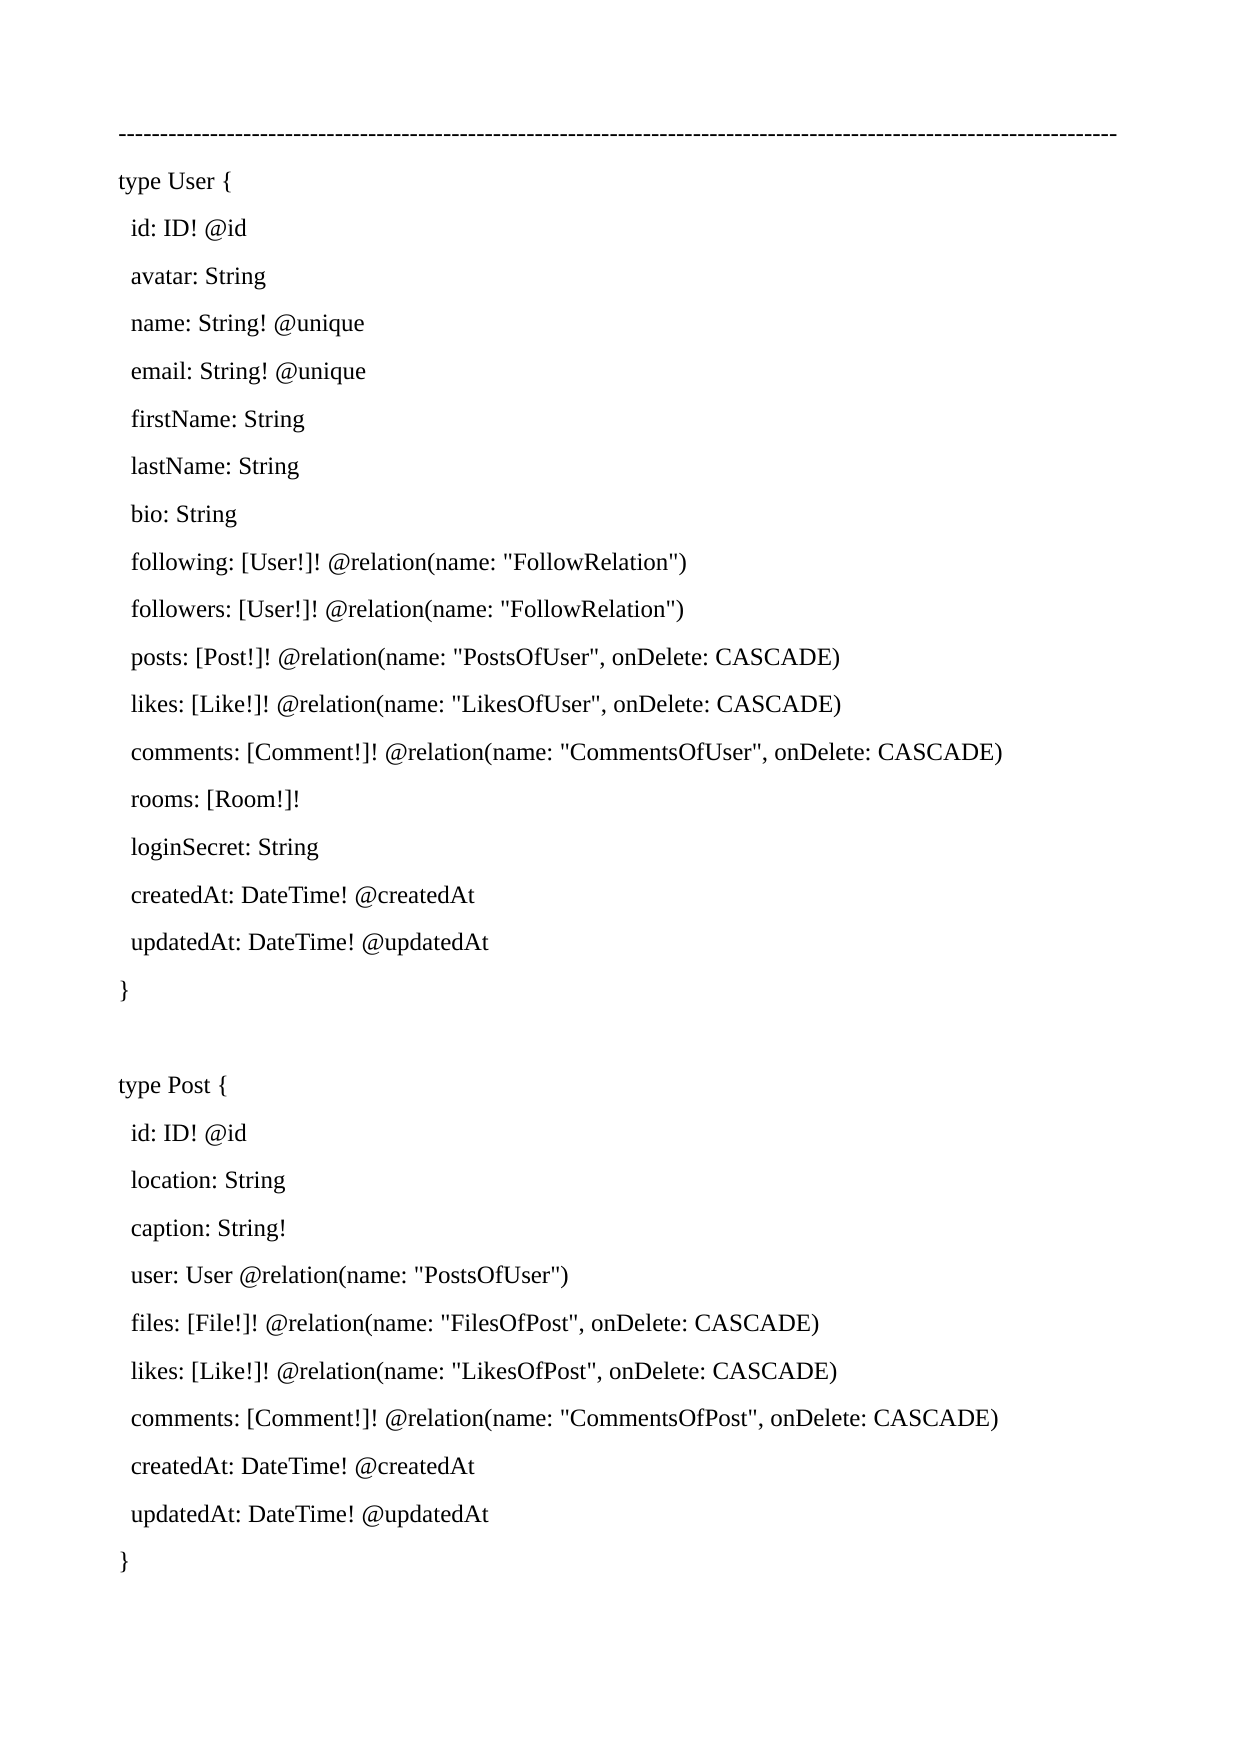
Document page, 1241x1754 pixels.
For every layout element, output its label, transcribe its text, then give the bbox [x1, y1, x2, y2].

text id: ID! @id [118, 1118, 1122, 1147]
text posts: [Post!]! @relation(name: "PostsOfUser", onDelete: CASCADE) [118, 642, 1122, 671]
text } [118, 1546, 1122, 1575]
text likes: [Like!]! @relation(name: "LikesOfUser", onDelete: CASCADE) [118, 689, 1122, 718]
text updatedAt: DateTime! @updatedAt [118, 927, 1122, 956]
text firstName: String [118, 404, 1122, 432]
text email: String! @unique [118, 356, 1122, 385]
text user: User @relation(name: "PostsOfUser") [118, 1261, 1122, 1289]
text comments: [Comment!]! @relation(name: "CommentsOfPost", onDelete: CASCADE) [118, 1403, 1122, 1432]
text avatar: String [118, 261, 1122, 290]
text name: String! @unique [118, 308, 1122, 337]
text following: [User!]! @relation(name: "FollowRelation") [118, 547, 1122, 575]
text comments: [Comment!]! @relation(name: "CommentsOfUser", onDelete: CASCADE) [118, 737, 1122, 766]
text location: String [118, 1165, 1122, 1194]
text likes: [Like!]! @relation(name: "LikesOfPost", onDelete: CASCADE) [118, 1356, 1122, 1384]
text } [118, 975, 1122, 1004]
text type Post { [118, 1070, 1122, 1099]
text updatedAt: DateTime! @updatedAt [118, 1499, 1122, 1527]
text bio: String [118, 499, 1122, 528]
text ------------------------------------------------------------------------------------------------------------------------ [118, 118, 1122, 147]
text loginSecret: String [118, 832, 1122, 861]
text createdAt: DateTime! @createdAt [118, 1451, 1122, 1480]
text caption: String! [118, 1213, 1122, 1242]
text files: [File!]! @relation(name: "FilesOfPost", onDelete: CASCADE) [118, 1308, 1122, 1337]
text type User { [118, 166, 1122, 194]
text lastName: String [118, 451, 1122, 480]
text rooms: [Room!]! [118, 784, 1122, 813]
text id: ID! @id [118, 213, 1122, 242]
text createdAt: DateTime! @createdAt [118, 880, 1122, 908]
text followers: [User!]! @relation(name: "FollowRelation") [118, 594, 1122, 623]
